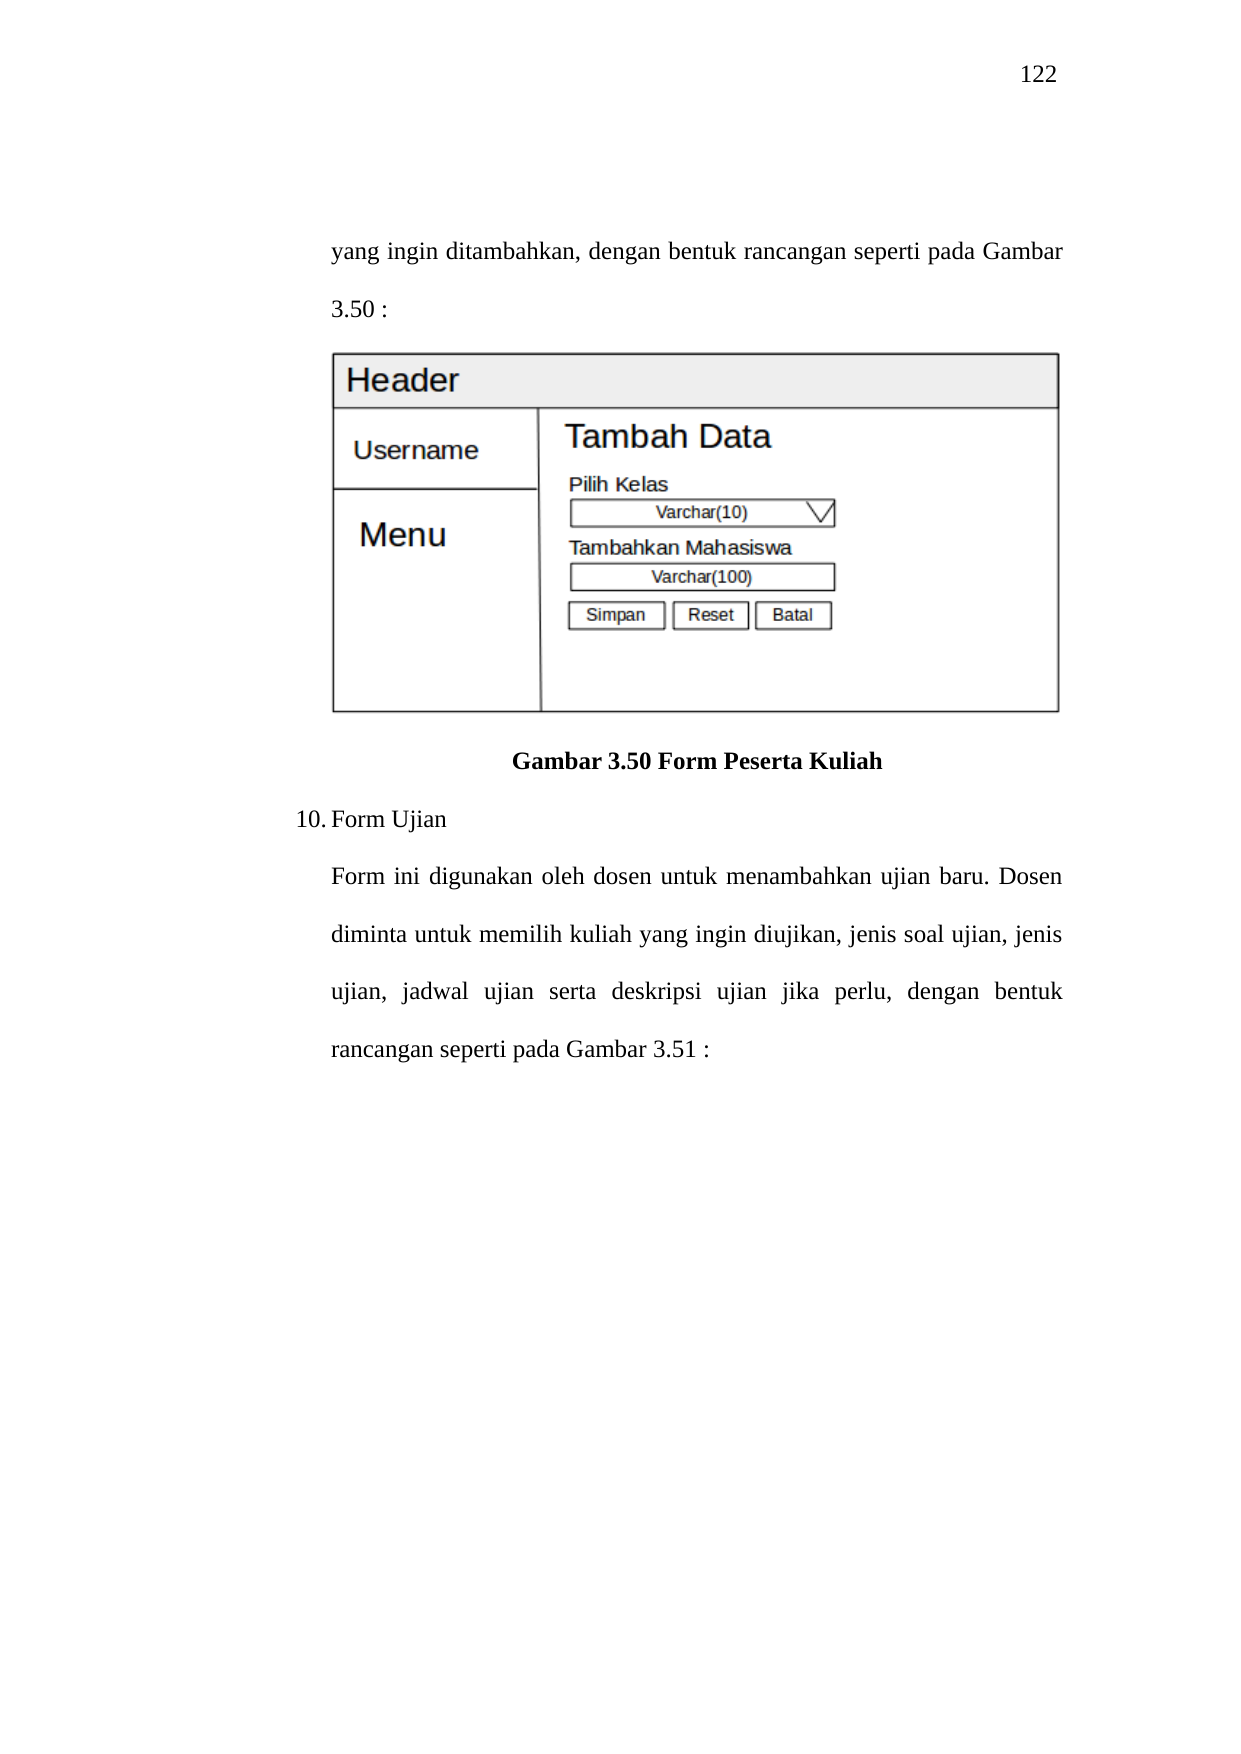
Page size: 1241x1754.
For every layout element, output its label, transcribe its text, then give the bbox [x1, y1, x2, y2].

list Form ini digunakan oleh dosen untuk menambahkan ujian baru. Dosen diminta untuk memilih kuliah yang ingin diujikan, jenis soal ujian, jenis ujian, jadwal ujian serta deskripsi ujian jika perlu, dengan bentuk rancangan seperti pada Gambar 3.51 : [295, 861, 1063, 1062]
list yang ingin ditambahkan, dengan bentuk rancangan seperti pada Gambar 3.50 : [295, 236, 1063, 322]
list Gambar 3.50 Form Peserta Kuliah [331, 718, 1063, 775]
list Form Ujian [295, 804, 1063, 832]
picture [331, 351, 1064, 718]
